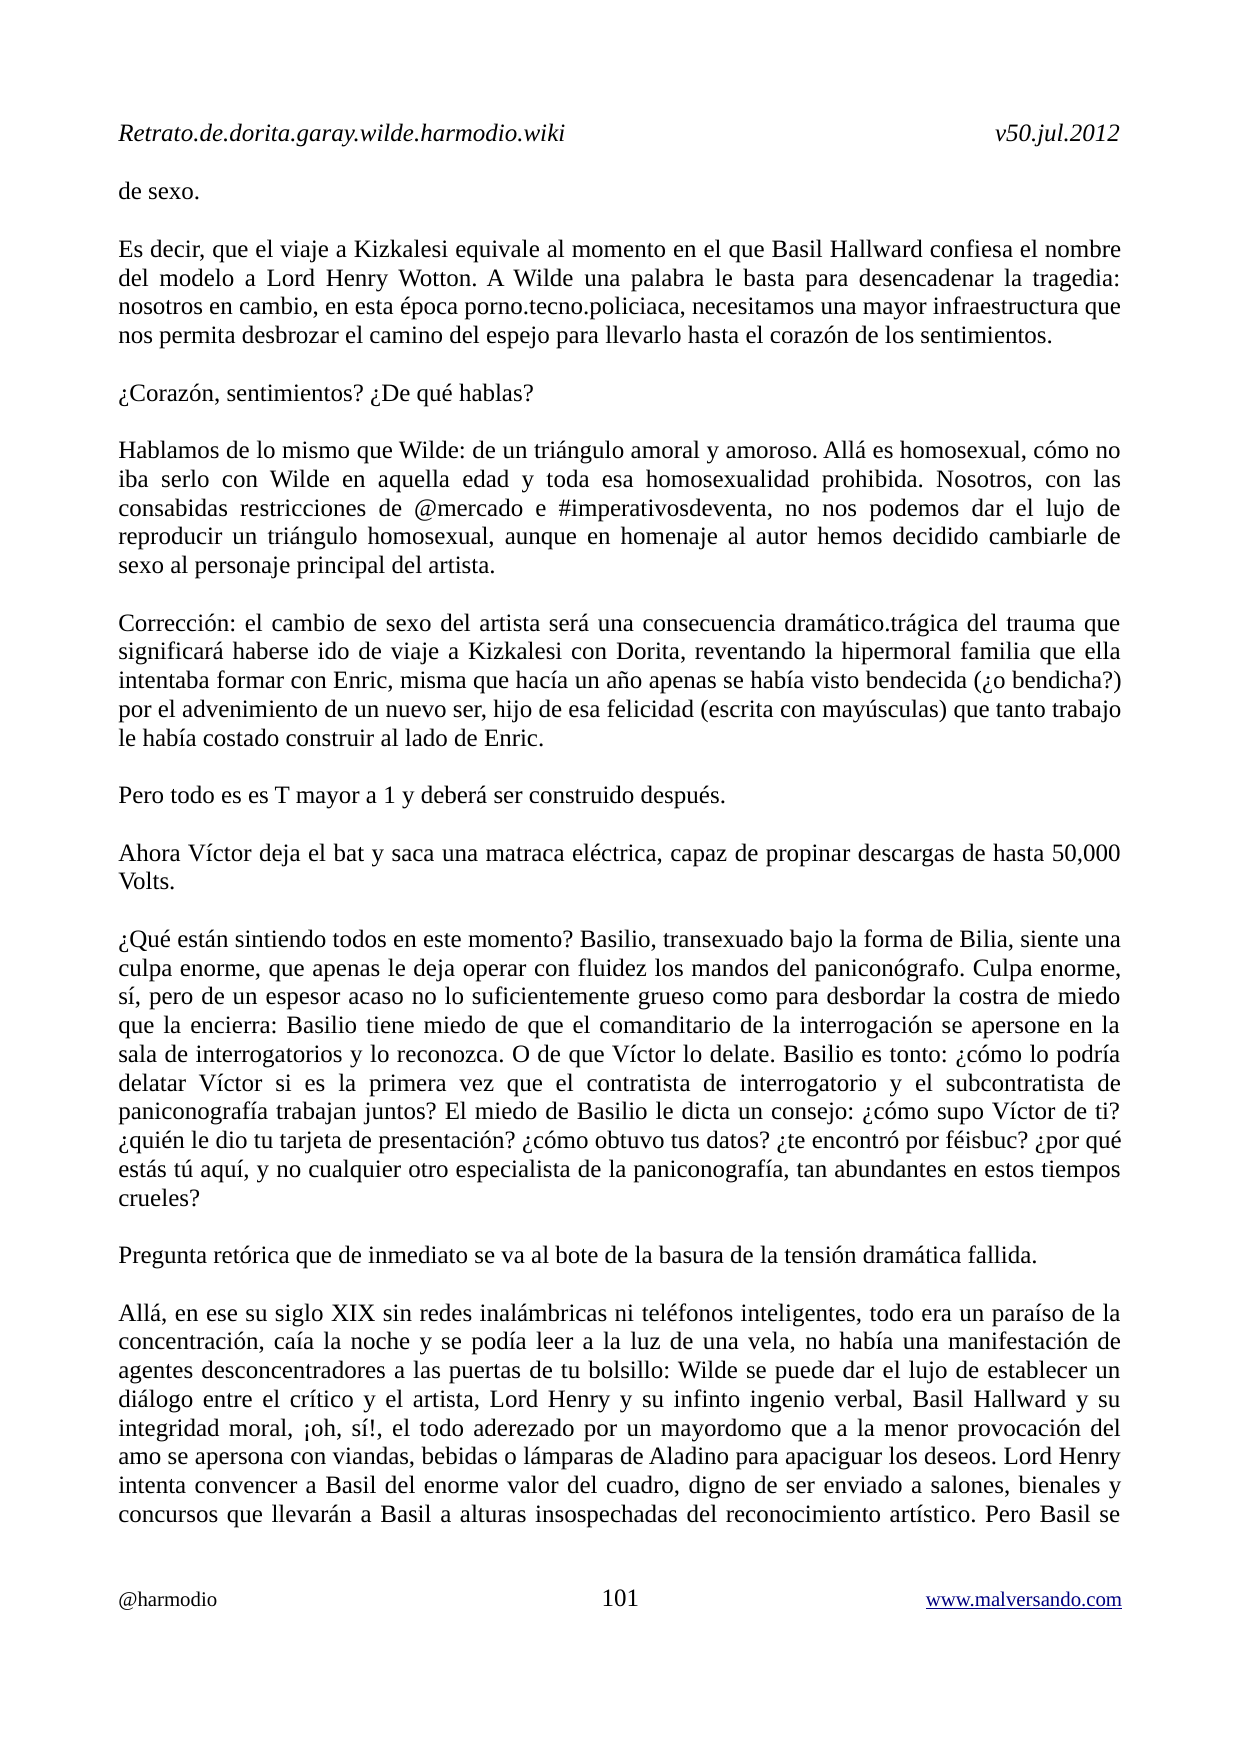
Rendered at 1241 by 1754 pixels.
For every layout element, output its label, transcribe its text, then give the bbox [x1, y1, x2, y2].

text ¿Qué están sintiendo todos en este momento? Basilio, transexuado bajo la forma de Bilia, siente una culpa enorme, que apenas le deja operar con fluidez los mandos del paniconógrafo. Culpa enorme, sí, pero de un espesor acaso no lo suficientemente grueso como para desbordar la costra de miedo que la encierra: Basilio tiene miedo de que el comanditario de la interrogación se apersone en la sala de interrogatorios y lo reconozca. O de que Víctor lo delate. Basilio es tonto: ¿cómo lo podría delatar Víctor si es la primera vez que el contratista de interrogatorio y el subcontratista de paniconografía trabajan juntos? El miedo de Basilio le dicta un consejo: ¿cómo supo Víctor de ti? ¿quién le dio tu tarjeta de presentación? ¿cómo obtuvo tus datos? ¿te encontró por féisbuc? ¿por qué estás tú aquí, y no cualquier otro especialista de la paniconografía, tan abundantes en estos tiempos crueles? [118, 924, 1122, 1211]
text Corrección: el cambio de sexo del artista será una consecuencia dramático.trágica del trauma que significará haberse ido de viaje a Kizkalesi con Dorita, reventando la hipermoral familia que ella intentaba formar con Enric, misma que hacía un año apenas se había visto bendecida (¿o bendicha?) por el advenimiento de un nuevo ser, hijo de esa felicidad (escrita con mayúsculas) que tanto trabajo le había costado construir al lado de Enric. [118, 608, 1122, 751]
text Ahora Víctor deja el bat y saca una matraca eléctrica, capaz de propinar descargas de hasta 50,000 Volts. [118, 838, 1122, 895]
text Allá, en ese su siglo XIX sin redes inalámbricas ni teléfonos inteligentes, todo era un paraíso de la concentración, caía la noche y se podía leer a la luz de una vela, no había una manifestación de agentes desconcentradores a las puertas de tu bolsillo: Wilde se puede dar el lujo de establecer un diálogo entre el crítico y el artista, Lord Henry y su infinto ingenio verbal, Basil Hallward y su integridad moral, ¡oh, sí!, el todo aderezado por un mayordomo que a la menor provocación del amo se apersona con viandas, bebidas o lámparas de Aladino para apaciguar los deseos. Lord Henry intenta convencer a Basil del enorme valor del cuadro, digno de ser enviado a salones, bienales y concursos que llevarán a Basil a alturas insospechadas del reconocimiento artístico. Pero Basil se [118, 1298, 1122, 1528]
text Pero todo es es T mayor a 1 y deberá ser construido después. [118, 780, 1122, 809]
text Pregunta retórica que de inmediato se va al bote de la basura de la tensión dramática fallida. [118, 1240, 1122, 1269]
text Es decir, que el viaje a Kizkalesi equivale al momento en el que Basil Hallward confiesa el nombre del modelo a Lord Henry Wotton. A Wilde una palabra le basta para desencadenar la tragedia: nosotros en cambio, en esta época porno.tecno.policiaca, necesitamos una mayor infraestructura que nos permita desbrozar el camino del espejo para llevarlo hasta el corazón de los sentimientos. [118, 234, 1122, 349]
text ¿Corazón, sentimientos? ¿De qué hablas? [118, 378, 1122, 406]
text de sexo. [118, 176, 1122, 205]
text Hablamos de lo mismo que Wilde: de un triángulo amoral y amoroso. Allá es homosexual, cómo no iba serlo con Wilde en aquella edad y toda esa homosexualidad prohibida. Nosotros, con las consabidas restricciones de @mercado e #imperativosdeventa, no nos podemos dar el lujo de reproducir un triángulo homosexual, aunque en homenaje al autor hemos decidido cambiarle de sexo al personaje principal del artista. [118, 435, 1122, 579]
